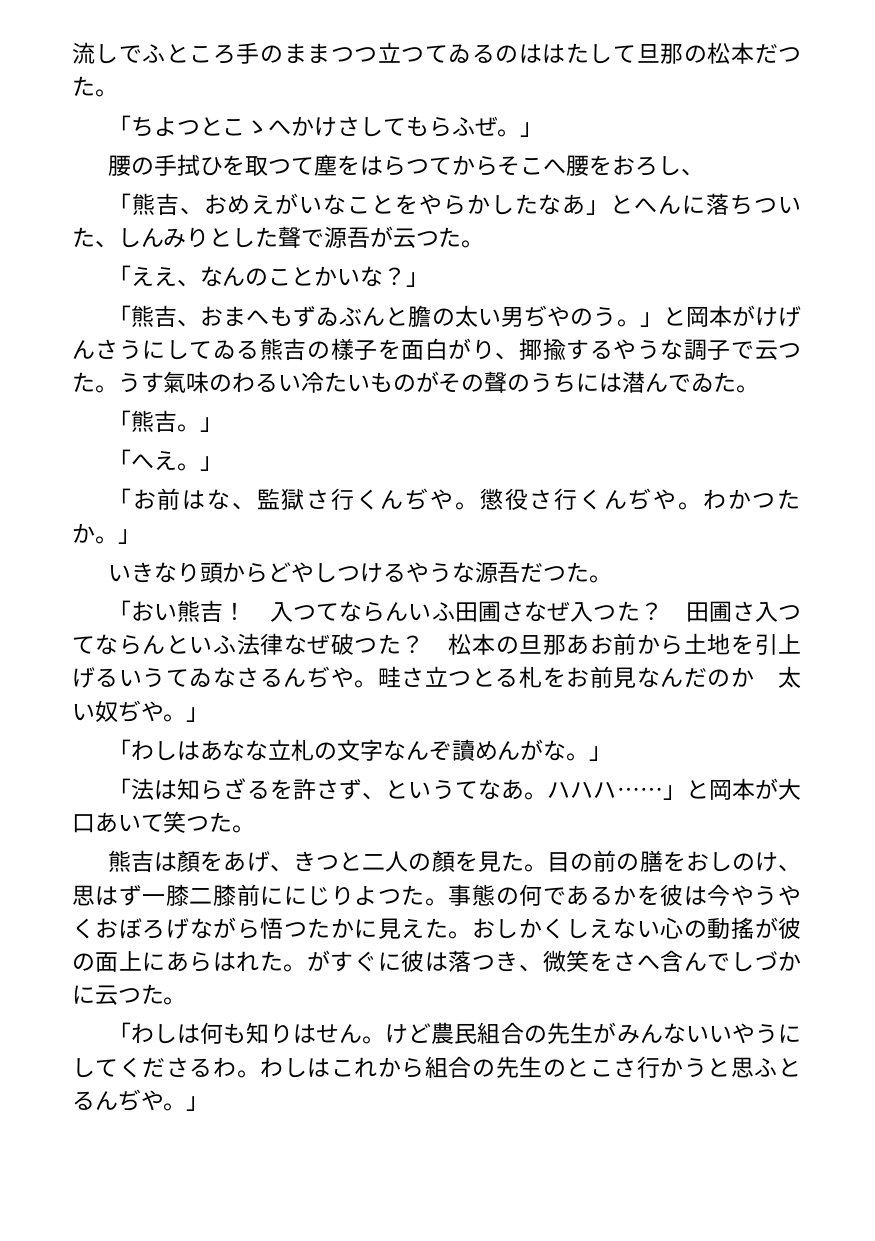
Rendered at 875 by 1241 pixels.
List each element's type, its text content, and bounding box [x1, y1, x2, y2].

text 「おい熊吉！ 入つてならんいふ田圃さなぜ入つた？ 田圃さ入つてならんといふ法律なぜ破つた？ 松本の旦那あお前から土地を引上げるいうてゐなさるんぢや。畦さ立つとる札をお前見なんだのか 太い奴ぢや。」 [72, 594, 802, 727]
text 「ちよつとこゝへかけさしてもらふぜ。」 [72, 108, 802, 142]
text 「熊吉。」 [72, 404, 802, 437]
text 「法は知らざるを許さず、というてなあ。ハハハ……」と岡本が大口あいて笑つた。 [72, 772, 802, 838]
text 熊吉は顏をあげ、きつと二人の顏を見た。目の前の膳をおしのけ、思はず一膝二膝前ににじりよつた。事態の何であるかを彼は今やうやくおぼろげながら悟つたかに見えた。おしかくしえない心の動搖が彼の面上にあらはれた。がすぐに彼は落つき、微笑をさへ含んでしづかに云つた。 [72, 844, 802, 1010]
text 「わしはあなな立札の文字なんぞ讀めんがな。」 [72, 733, 802, 766]
text 「熊吉、おめえがいなことをやらかしたなあ」とへんに落ちついた、しんみりとした聲で源吾が云つた。 [72, 187, 802, 253]
text いきなり頭からどやしつけるやうな源吾だつた。 [72, 555, 802, 588]
text 「わしは何も知りはせん。けど農民組合の先生がみんないいやうにしてくださるわ。わしはこれから組合の先生のとこさ行かうと思ふとるんぢや。」 [72, 1016, 802, 1116]
text 「ええ、なんのことかいな？」 [72, 259, 802, 292]
text 流しでふところ手のままつつ立つてゐるのははたして旦那の松本だつた。 [72, 36, 802, 102]
text 腰の手拭ひを取つて塵をはらつてからそこへ腰をおろし、 [72, 148, 802, 181]
text 「へえ。」 [72, 443, 802, 476]
text 「お前はな、監獄さ行くんぢや。懲役さ行くんぢや。わかつたか。」 [72, 482, 802, 549]
text 「熊吉、おまへもずゐぶんと膽の太い男ぢやのう。」と岡本がけげんさうにしてゐる熊吉の樣子を面白がり、揶揄するやうな調子で云つた。うす氣味のわるい冷たいものがその聲のうちには潜んでゐた。 [72, 298, 802, 398]
